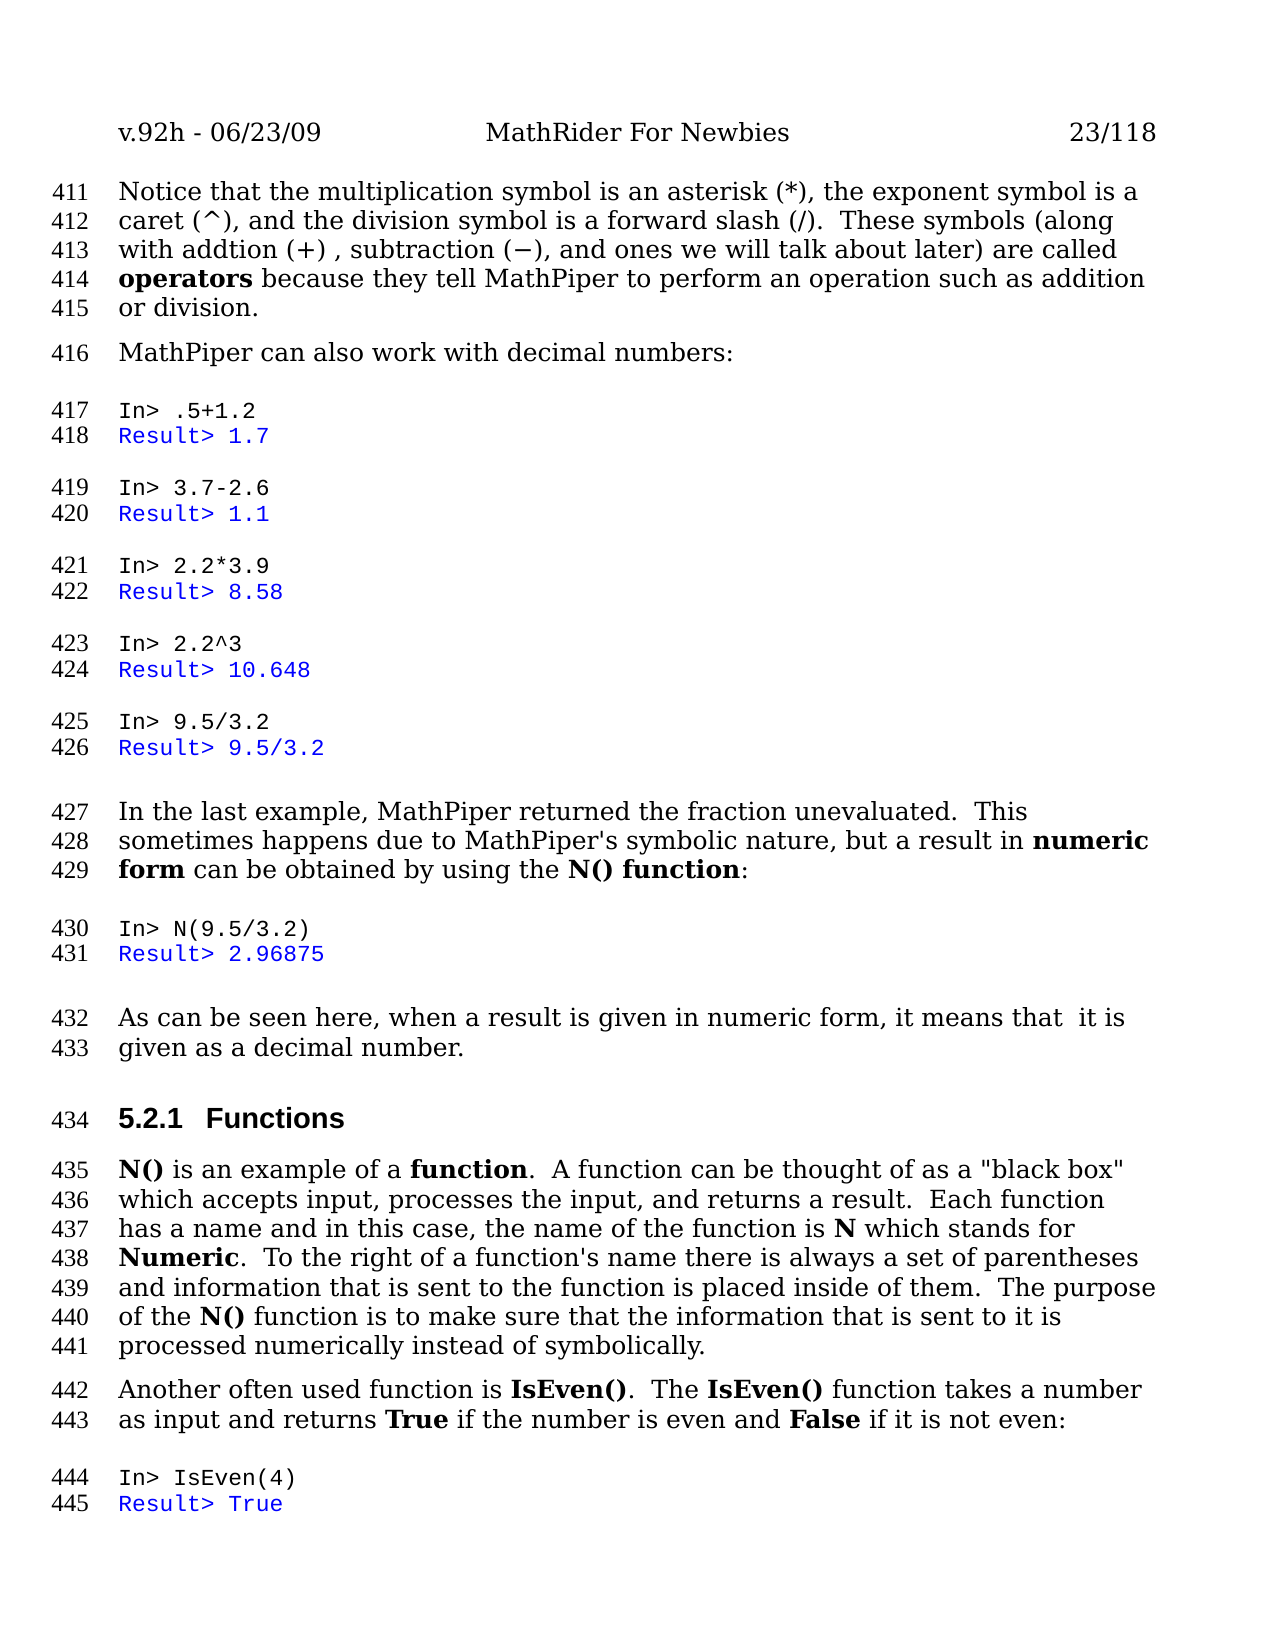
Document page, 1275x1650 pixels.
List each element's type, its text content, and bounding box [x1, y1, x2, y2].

subtitle Functions [118, 1101, 1157, 1134]
text Notice that the multiplication symbol is an asterisk (*), the exponent symbol is a caret (^), and the division symbol is a forward slash (/). These symbols (along with addtion (+) , subtraction (−), and ones we will talk about later) are called operators because they tell MathPiper to perform an operation such as addition or division. [118, 177, 1157, 323]
text Result> 2.96875 [118, 943, 1157, 969]
text Another often used function is IsEven(). The IsEven() function takes a number as input and returns True if the number is even and False if it is not even: [118, 1376, 1157, 1434]
text Result> 10.648 [118, 658, 1157, 684]
text Result> 9.5/3.2 [118, 736, 1157, 762]
text In> 2.2*3.9 [118, 554, 1157, 581]
text In> IsEven(4) [118, 1466, 1157, 1492]
text Result> True [118, 1492, 1157, 1518]
text In> .5+1.2 [118, 399, 1157, 425]
text As can be seen here, when a result is given in numeric form, it means that it is given as a decimal number. [118, 1004, 1157, 1062]
text Result> 1.7 [118, 425, 1157, 451]
text In> N(9.5/3.2) [118, 917, 1157, 943]
text In the last example, MathPiper returned the fraction unevaluated. This sometimes happens due to MathPiper's symbolic nature, but a result in numeric form can be obtained by using the N() function: [118, 797, 1157, 885]
text Result> 1.1 [118, 503, 1157, 529]
text N() is an example of a function. A function can be thought of as a "black box" which accepts input, processes the input, and returns a result. Each function has a name and in this case, the name of the function is N which stands for Numeric. To the right of a function's name there is always a set of parentheses and information that is sent to the function is placed inside of them. The purpose of the N() function is to make sure that the information that is sent to it is processed numerically instead of symbolically. [118, 1156, 1157, 1361]
text MathPiper can also work with decimal numbers: [118, 338, 1157, 367]
text In> 2.2^3 [118, 632, 1157, 658]
text Result> 8.58 [118, 581, 1157, 606]
text In> 3.7-2.6 [118, 477, 1157, 503]
text In> 9.5/3.2 [118, 710, 1157, 736]
